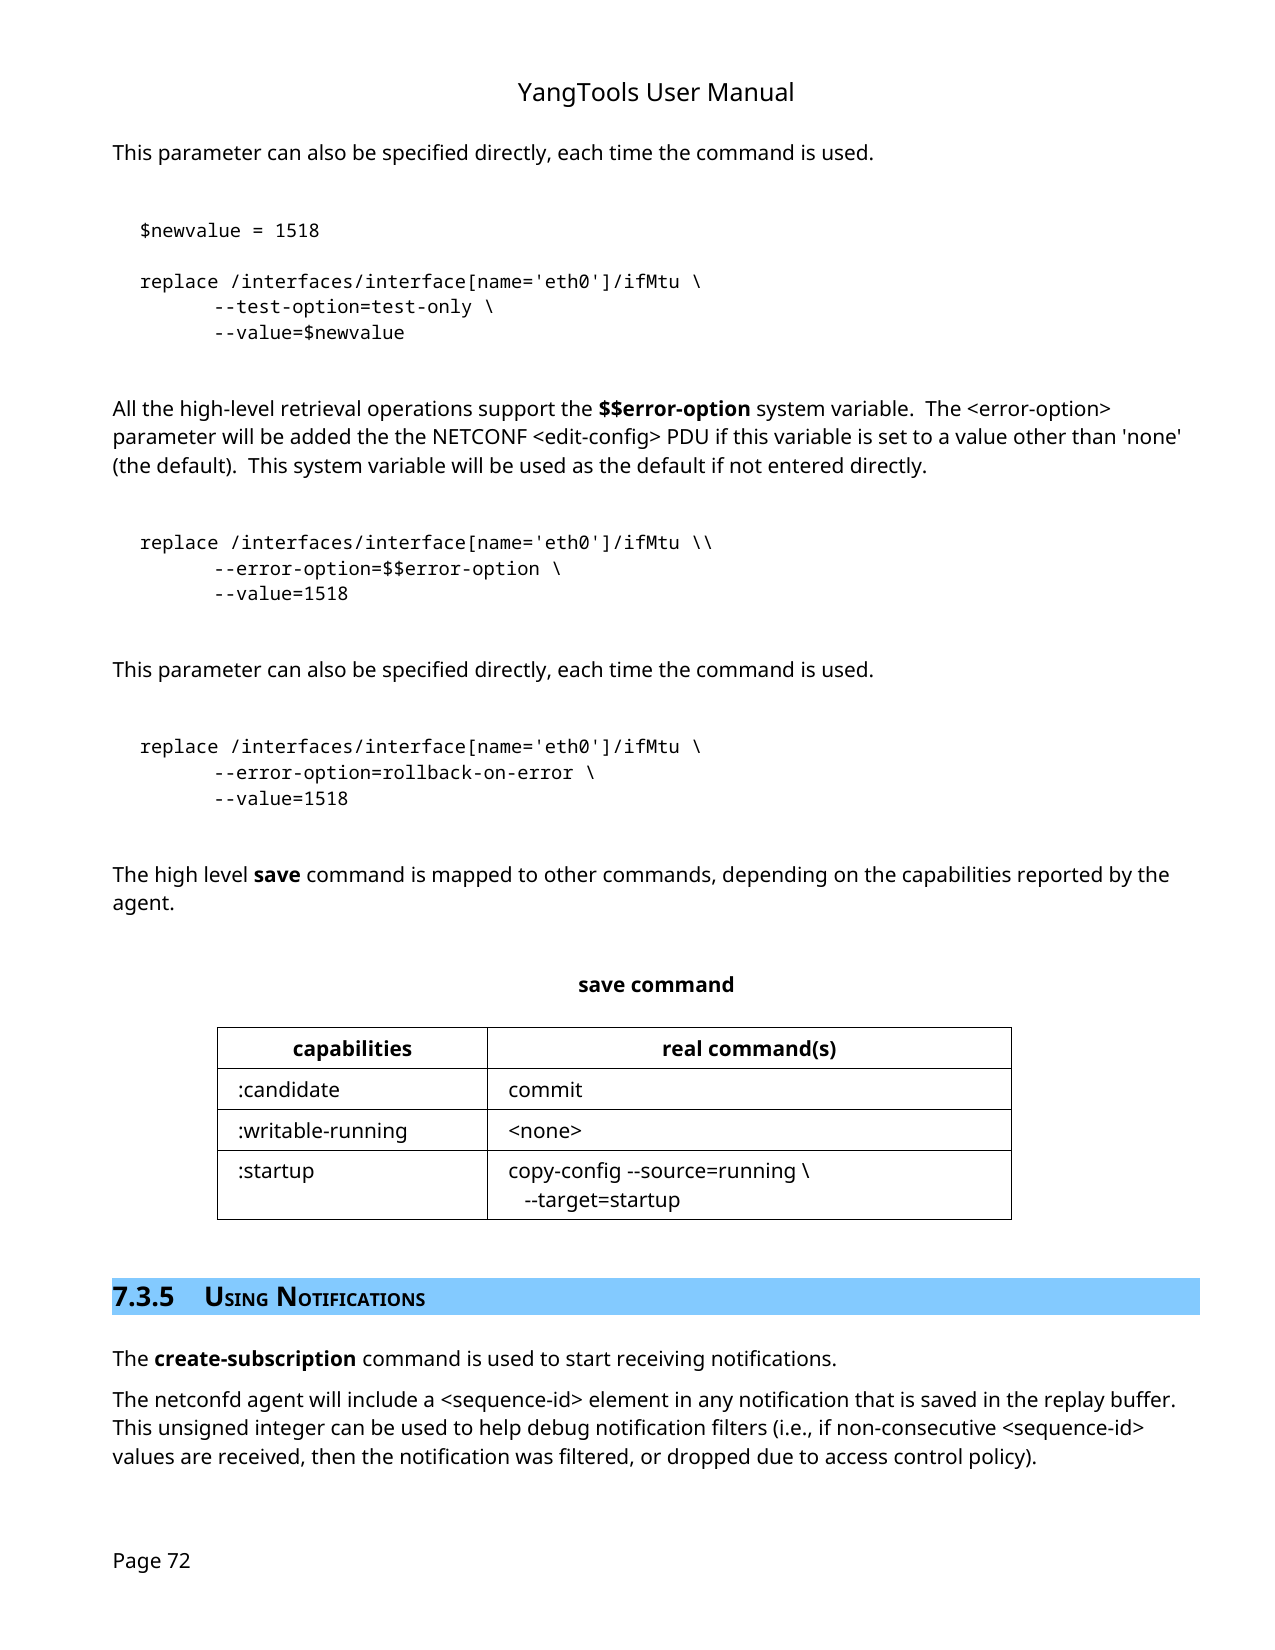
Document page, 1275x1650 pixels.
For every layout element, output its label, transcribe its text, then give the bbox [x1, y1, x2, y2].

text $newvalue = 1518 replace /interfaces/interface[name='eth0']/ifMtu \ --test-option=test-only \ --value=$newvalue [139, 217, 1200, 344]
subtitle Using Notifications [112, 1278, 1200, 1315]
table_header real command(s) [488, 1028, 1011, 1068]
text replace /interfaces/interface[name='eth0']/ifMtu \ --error-option=rollback-on-error \ --value=1518 [139, 734, 1200, 810]
table_cell :startup [218, 1151, 487, 1219]
table_cell :writable-running [218, 1110, 487, 1150]
text This parameter can also be specified directly, each time the command is used. [112, 138, 1200, 167]
text All the high-level retrieval operations support the $$error-option system variable. The <error-option> parameter will be added the the NETCONF <edit-config> PDU if this variable is set to a value other than 'none' (the default). This system variable will be used as the default if not entered directly. [112, 394, 1200, 479]
table_cell <none> [488, 1110, 1011, 1150]
text The create-subscription command is used to start receiving notifications. [112, 1344, 1200, 1372]
table_cell :candidate [218, 1069, 487, 1109]
table_header capabilities [218, 1028, 487, 1068]
table_cell copy-config --source=running \ --target=startup [488, 1151, 1011, 1219]
text The netconfd agent will include a <sequence-id> element in any notification that is saved in the replay buffer. This unsigned integer can be used to help debug notification filters (i.e., if non-consecutive <sequence-id> values are received, then the notification was filtered, or dropped due to access control policy). [112, 1385, 1200, 1470]
subtitle save command [127, 970, 1185, 999]
text This parameter can also be specified directly, each time the command is used. [112, 655, 1200, 684]
table_cell commit [488, 1069, 1011, 1109]
text The high level save command is mapped to other commands, depending on the capabilities reported by the agent. [112, 860, 1200, 917]
text replace /interfaces/interface[name='eth0']/ifMtu \\ --error-option=$$error-option \ --value=1518 [139, 529, 1200, 606]
